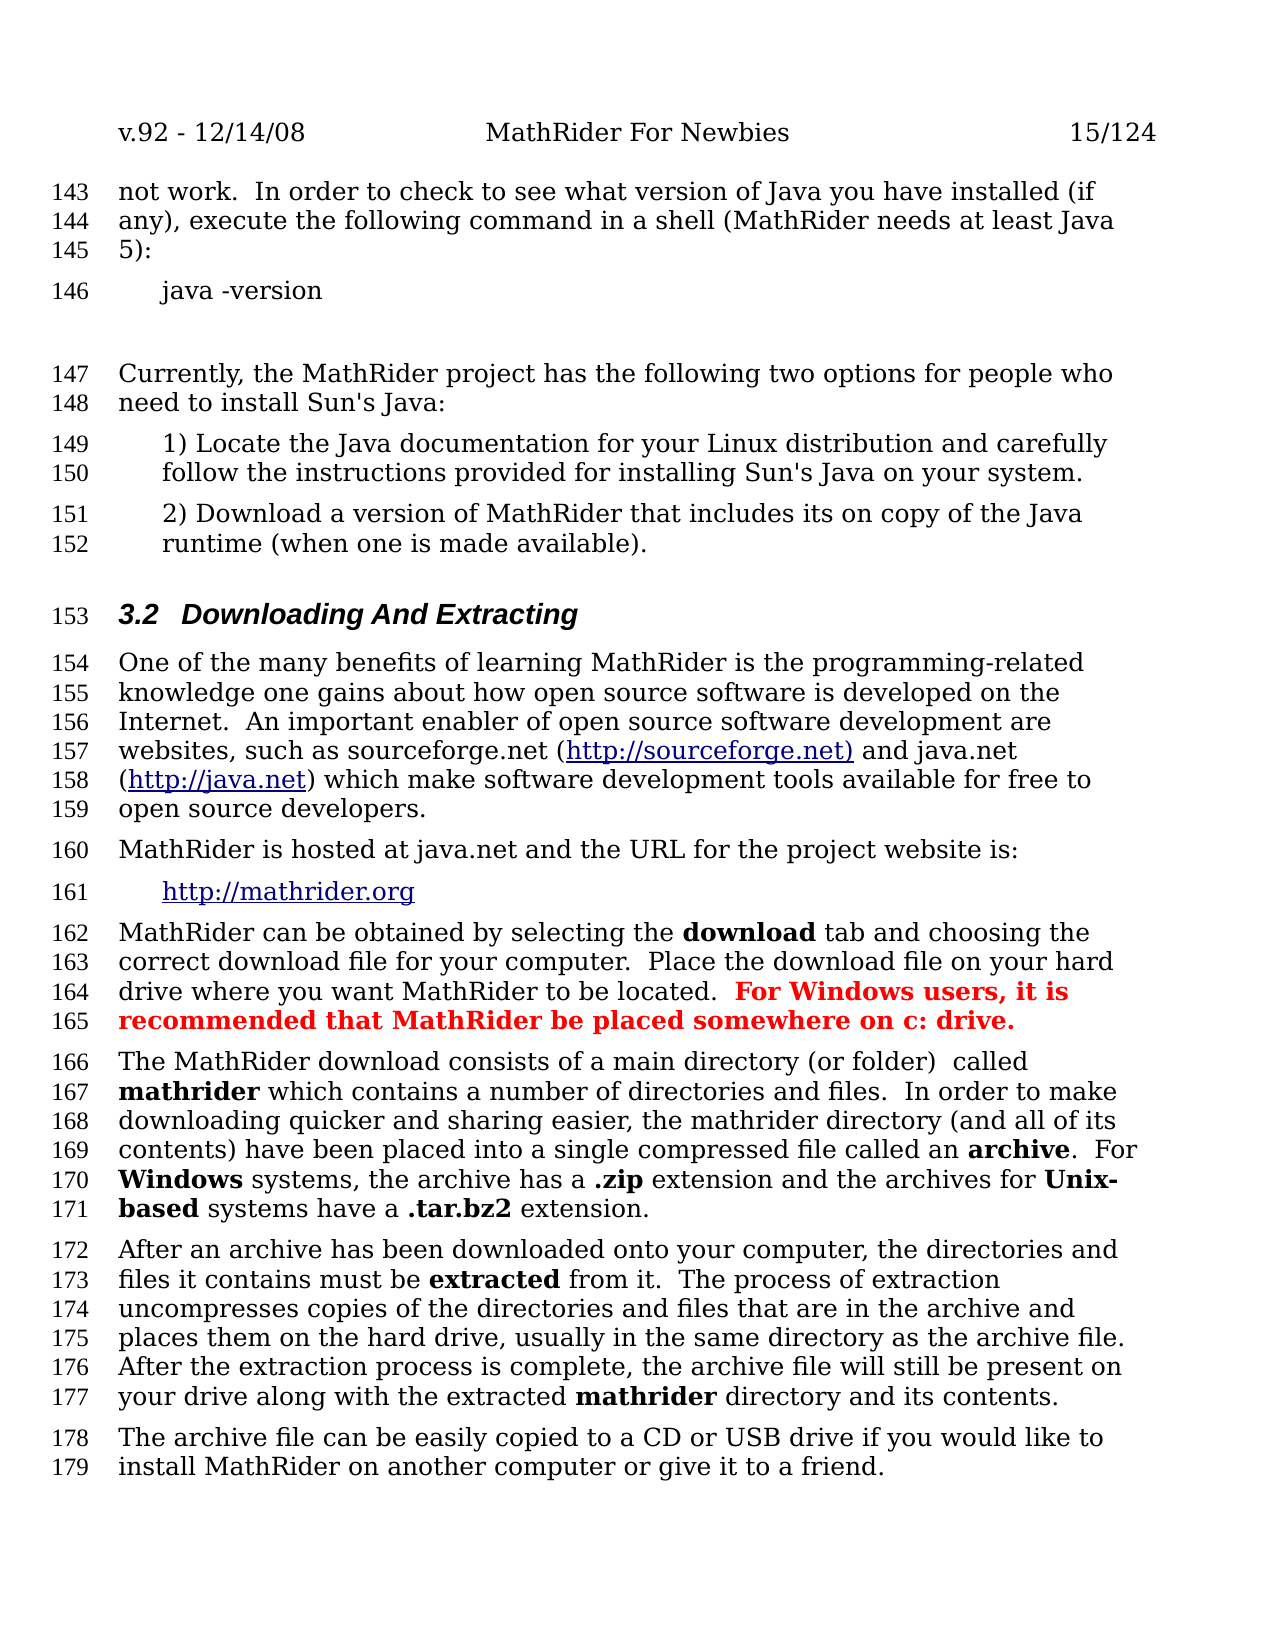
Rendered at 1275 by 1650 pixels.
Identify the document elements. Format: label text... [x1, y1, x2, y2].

text java -version [162, 276, 1157, 306]
subtitle Downloading And Extracting [118, 597, 1157, 631]
text 2) Download a version of MathRider that includes its on copy of the Java runtime (when one is made available). [162, 500, 1157, 558]
text The archive file can be easily copied to a CD or USB drive if you would like to install MathRider on another computer or give it to a friend. [118, 1423, 1157, 1481]
text http://mathrider.org [162, 877, 1157, 906]
text MathRider can be obtained by selecting the download tab and choosing the correct download file for your computer. Place the download file on your hard drive where you want MathRider to be located. For Windows users, it is recommended that MathRider be placed somewhere on c: drive. [118, 918, 1157, 1036]
text The MathRider download consists of a main directory (or folder) called mathrider which contains a number of directories and files. In order to make downloading quicker and sharing easier, the mathrider directory (and all of its contents) have been placed into a single compressed file called an archive. For Windows systems, the archive has a .zip extension and the archives for Unix-based systems have a .tar.bz2 extension. [118, 1048, 1157, 1223]
text MathRider is hosted at java.net and the URL for the project website is: [118, 836, 1157, 865]
text One of the many benefits of learning MathRider is the programming-related knowledge one gains about how open source software is developed on the Internet. An important enabler of open source software development are websites, such as sourceforge.net (http://sourceforge.net) and java.net (http://java.net) which make software development tools available for free to open source developers. [118, 649, 1157, 824]
text Currently, the MathRider project has the following two options for people who need to install Sun's Java: [118, 359, 1157, 417]
text not work. In order to check to see what version of Java you have installed (if any), execute the following command in a shell (MathRider needs at least Java 5): [118, 177, 1157, 264]
text 1) Locate the Java documentation for your Linux distribution and carefully follow the instructions provided for installing Sun's Java on your system. [162, 429, 1157, 488]
text After an archive has been downloaded onto your computer, the directories and files it contains must be extracted from it. The process of extraction uncompresses copies of the directories and files that are in the archive and places them on the hard drive, usually in the same directory as the archive file. After the extraction process is complete, the archive file will still be present on your drive along with the extracted mathrider directory and its contents. [118, 1236, 1157, 1411]
